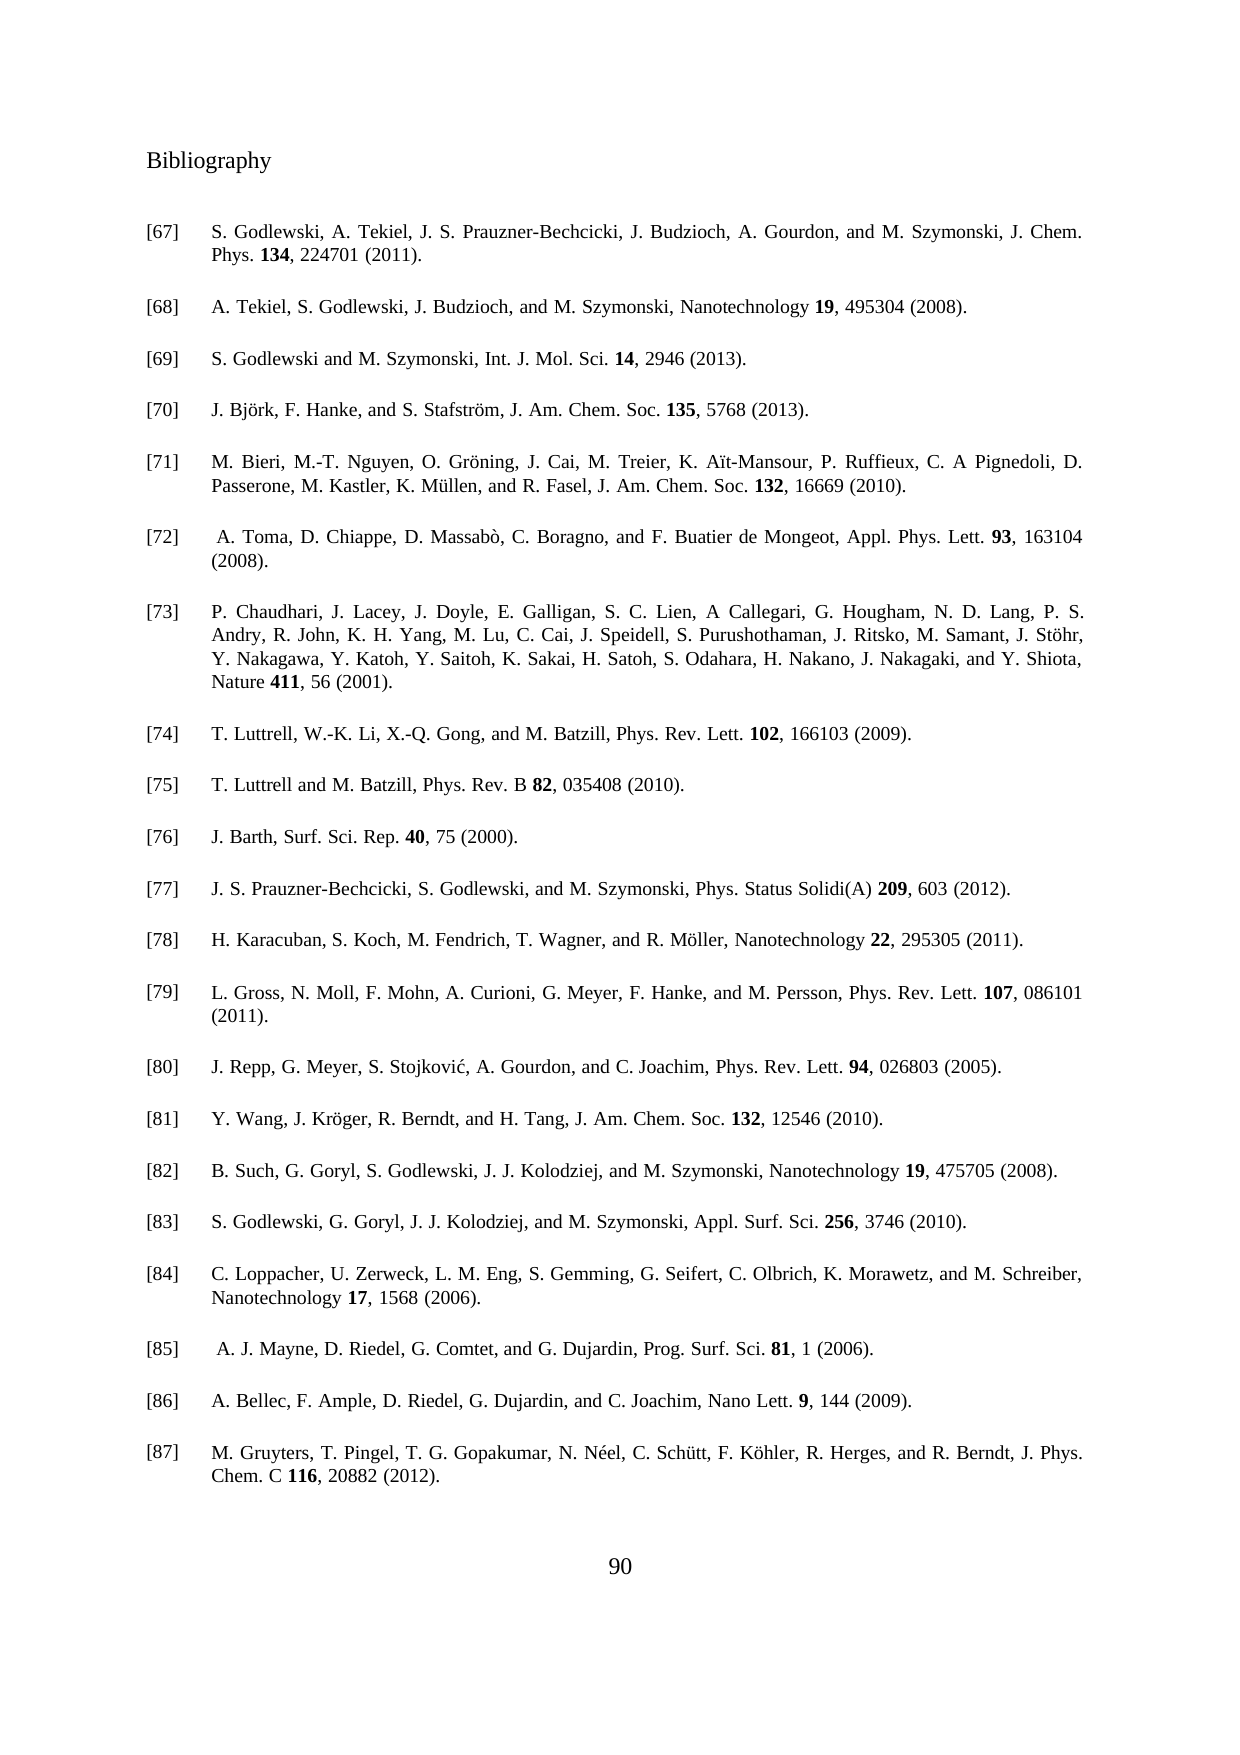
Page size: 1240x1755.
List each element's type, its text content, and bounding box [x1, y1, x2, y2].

text [82] [146, 1159, 182, 1182]
text [76] [146, 825, 182, 848]
text 90 [608, 1553, 635, 1580]
text H. Karacuban, S. Koch, M. Fendrich, T. Wagner, and R. Möller, Nanotechnology 22, 295305 (2011). [211, 929, 1037, 951]
text [71] [146, 450, 182, 473]
text [81] [146, 1107, 182, 1130]
text [67] [146, 220, 182, 243]
text S. Godlewski, A. Tekiel, J. S. Prauzner-Bechcicki, J. Budzioch, A. Gourdon, and M. Szymonski, J. Chem. Phys. 134, 224701 (2011). [211, 220, 1096, 266]
text M. Bieri, M.-T. Nguyen, O. Gröning, J. Cai, M. Treier, K. Aït-Mansour, P. Ruffieux, C. A Pignedoli, D. Passerone, M. Kastler, K. Müllen, and R. Fasel, J. Am. Chem. Soc. 132, 16669 (2010). [211, 450, 1096, 496]
text T. Luttrell and M. Batzill, Phys. Rev. B 82, 035408 (2010). [211, 774, 695, 796]
text A. J. Mayne, D. Riedel, G. Comtet, and G. Dujardin, Prog. Surf. Sci. 81, 1 (2006). [216, 1337, 886, 1360]
text [83] [146, 1211, 182, 1233]
text [70] [146, 399, 182, 421]
text A. Tekiel, S. Godlewski, J. Budzioch, and M. Szymonski, Nanotechnology 19, 495304 (2008). [211, 295, 983, 318]
text J. S. Prauzner-Bechcicki, S. Godlewski, and M. Szymonski, Phys. Status Solidi(A) 209, 603 (2012). [211, 877, 1026, 900]
text Bibliography [146, 147, 276, 173]
text L. Gross, N. Moll, F. Mohn, A. Curioni, G. Meyer, F. Hanke, and M. Persson, Phys. Rev. Lett. 107, 086101 (2011). [211, 981, 1095, 1027]
text [72] [146, 525, 182, 548]
text [87] [146, 1441, 182, 1463]
text P. Chaudhari, J. Lacey, J. Doyle, E. Galligan, S. C. Lien, A Callegari, G. Hougham, N. D. Lang, P. S. Andry, R. John, K. H. Yang, M. Lu, C. Cai, J. Speidell, S. Purushothaman, J. Ritsko, M. Samant, J. Stöhr, [211, 600, 1096, 646]
text S. Godlewski, G. Goryl, J. J. Kolodziej, and M. Szymonski, Appl. Surf. Sci. 256, 3746 (2010). [211, 1211, 981, 1233]
text [80] [146, 1056, 182, 1078]
text A. Bellec, F. Ample, D. Riedel, G. Dujardin, and C. Joachim, Nano Lett. 9, 144 (2009). [211, 1389, 924, 1412]
text [68] [146, 295, 182, 318]
text T. Luttrell, W.-K. Li, X.-Q. Gong, and M. Batzill, Phys. Rev. Lett. 102, 166103 (2009). [211, 722, 924, 744]
text J. Björk, F. Hanke, and S. Stafström, J. Am. Chem. Soc. 135, 5768 (2013). [211, 399, 820, 421]
text [85] [146, 1337, 182, 1360]
text C. Loppacher, U. Zerweck, L. M. Eng, S. Gemming, G. Seifert, C. Olbrich, K. Morawetz, and M. Schreiber, Nanotechnology 17, 1568 (2006). [211, 1262, 1096, 1308]
text J. Repp, G. Meyer, S. Stojković, A. Gourdon, and C. Joachim, Phys. Rev. Lett. 94, 026803 (2005). [211, 1056, 1015, 1078]
text [75] [146, 774, 182, 796]
text [74] [146, 722, 182, 744]
text J. Barth, Surf. Sci. Rep. 40, 75 (2000). [211, 825, 525, 848]
text [69] [146, 347, 182, 369]
text Y. Wang, J. Kröger, R. Berndt, and H. Tang, J. Am. Chem. Soc. 132, 12546 (2010). [211, 1107, 895, 1130]
text [77] [146, 877, 182, 900]
text Y. Nakagawa, Y. Katoh, Y. Saitoh, K. Sakai, H. Satoh, S. Odahara, H. Nakano, J. Nakagaki, and Y. Shiota, Nature 411, 56 (2001). [211, 647, 1096, 693]
text B. Such, G. Goryl, S. Godlewski, J. J. Kolodziej, and M. Szymonski, Nanotechnology 19, 475705 (2008). [211, 1159, 1073, 1182]
text S. Godlewski and M. Szymonski, Int. J. Mol. Sci. 14, 2946 (2013). [211, 347, 756, 369]
text [78] [146, 929, 182, 951]
text A. Toma, D. Chiappe, D. Massabò, C. Boragno, and F. Buatier de Mongeot, Appl. Phys. Lett. 93, 163104 (2008). [211, 525, 1095, 571]
text [79] [146, 981, 182, 1003]
text [73] [146, 600, 182, 623]
text [86] [146, 1389, 182, 1412]
text [84] [146, 1262, 182, 1285]
text M. Gruyters, T. Pingel, T. G. Gopakumar, N. Néel, C. Schütt, F. Köhler, R. Herges, and R. Berndt, J. Phys. Chem. C 116, 20882 (2012). [211, 1441, 1095, 1487]
